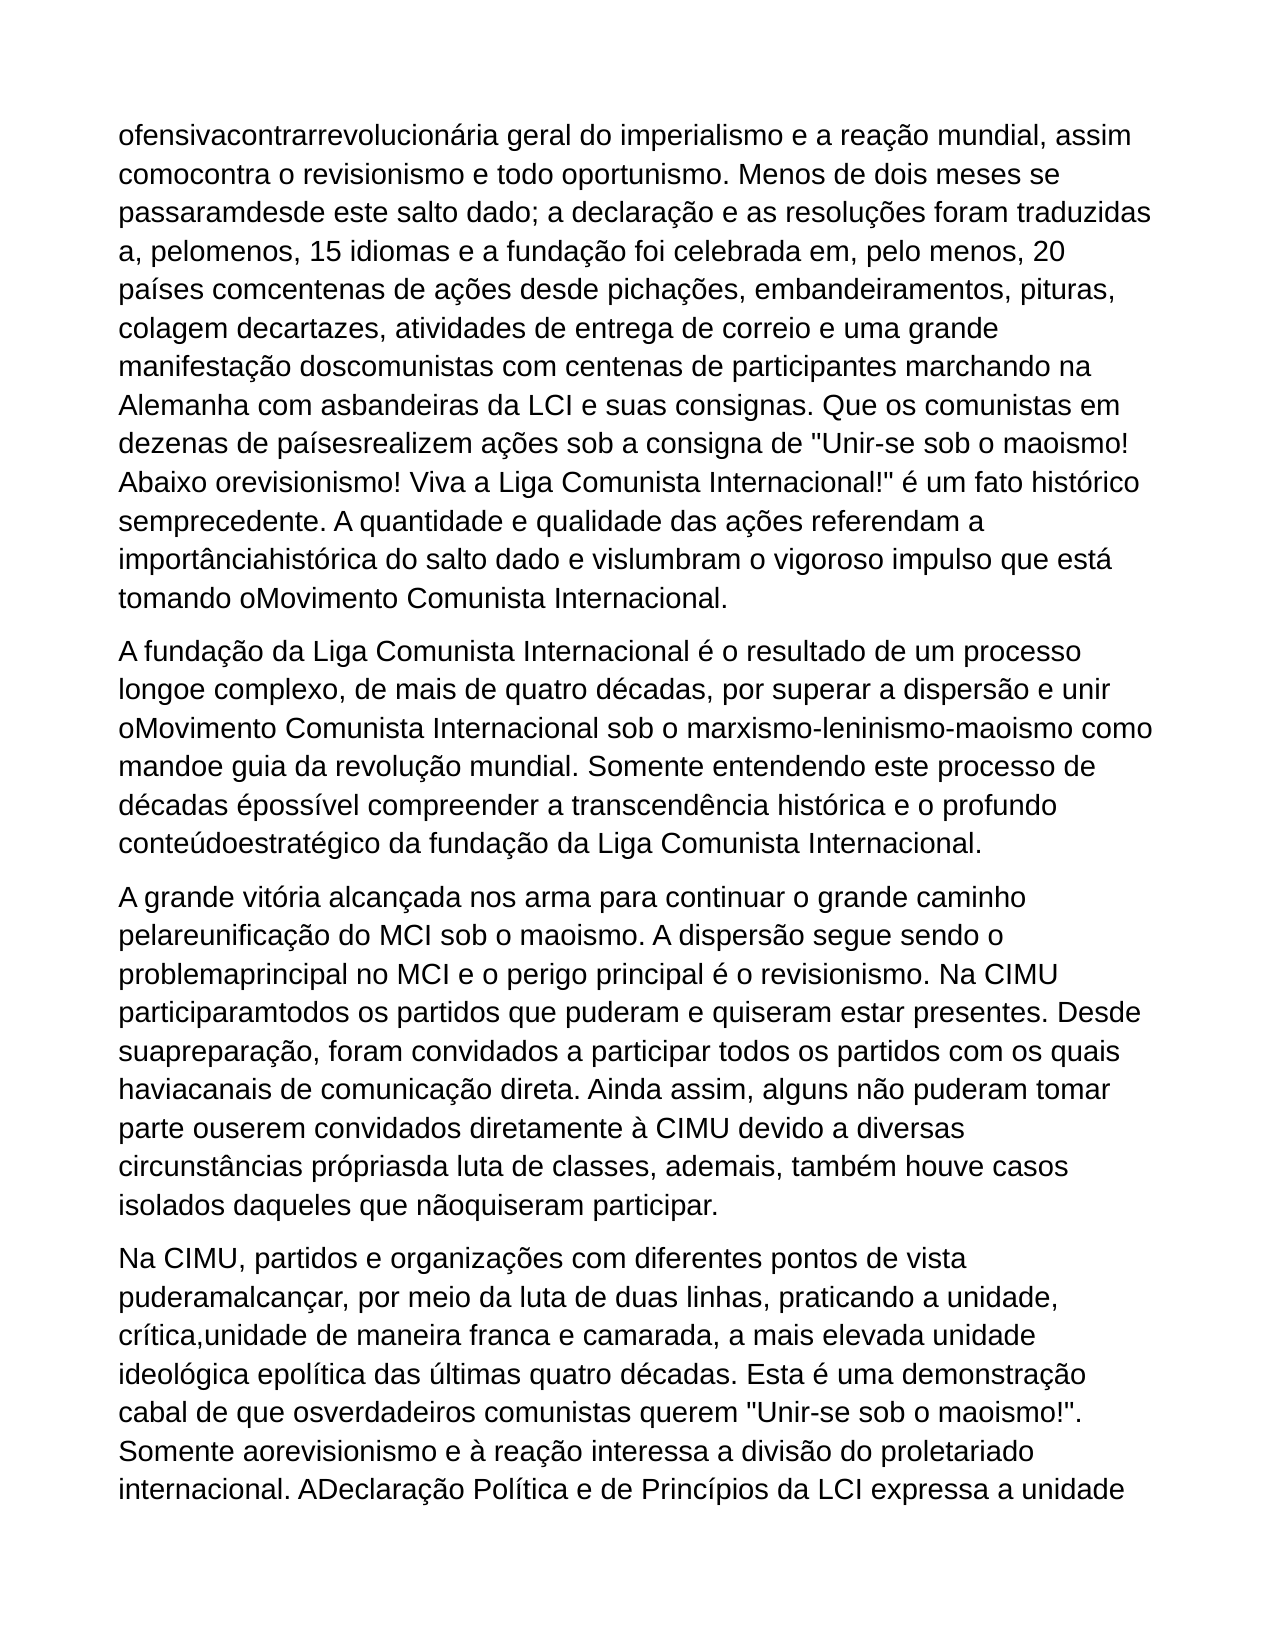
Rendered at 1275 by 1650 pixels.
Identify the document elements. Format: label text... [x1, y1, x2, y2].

text A grande vitória alcançada nos arma para continuar o grande caminho pelareunificação do MCI sob o maoismo. A dispersão segue sendo o problemaprincipal no MCI e o perigo principal é o revisionismo. Na CIMU participaramtodos os partidos que puderam e quiseram estar presentes. Desde suapreparação, foram convidados a participar todos os partidos com os quais haviacanais de comunicação direta. Ainda assim, alguns não puderam tomar parte ouserem convidados diretamente à CIMU devido a diversas circunstâncias própriasda luta de classes, ademais, também houve casos isolados daqueles que nãoquiseram participar. [118, 879, 1157, 1221]
text A fundação da Liga Comunista Internacional é o resultado de um processo longoe complexo, de mais de quatro décadas, por superar a dispersão e unir oMovimento Comunista Internacional sob o marxismo-leninismo-maoismo como mandoe guia da revolução mundial. Somente entendendo este processo de décadas épossível compreender a transcendência histórica e o profundo conteúdoestratégico da fundação da Liga Comunista Internacional. [118, 634, 1157, 860]
text Na CIMU, partidos e organizações com diferentes pontos de vista puderamalcançar, por meio da luta de duas linhas, praticando a unidade, crítica,unidade de maneira franca e camarada, a mais elevada unidade ideológica epolítica das últimas quatro décadas. Esta é uma demonstração cabal de que osverdadeiros comunistas querem "Unir-se sob o maoismo!". Somente aorevisionismo e à reação interessa a divisão do proletariado internacional. ADeclaração Política e de Princípios da LCI expressa a unidade [118, 1241, 1157, 1506]
text ofensivacontrarrevolucionária geral do imperialismo e a reação mundial, assim comocontra o revisionismo e todo oportunismo. Menos de dois meses se passaramdesde este salto dado; a declaração e as resoluções foram traduzidas a, pelomenos, 15 idiomas e a fundação foi celebrada em, pelo menos, 20 países comcentenas de ações desde pichações, embandeiramentos, pituras, colagem decartazes, atividades de entrega de correio e uma grande manifestação doscomunistas com centenas de participantes marchando na Alemanha com asbandeiras da LCI e suas consignas. Que os comunistas em dezenas de paísesrealizem ações sob a consigna de "Unir-se sob o maoismo! Abaixo orevisionismo! Viva a Liga Comunista Internacional!" é um fato histórico semprecedente. A quantidade e qualidade das ações referendam a importânciahistórica do salto dado e vislumbram o vigoroso impulso que está tomando oMovimento Comunista Internacional. [118, 118, 1157, 614]
